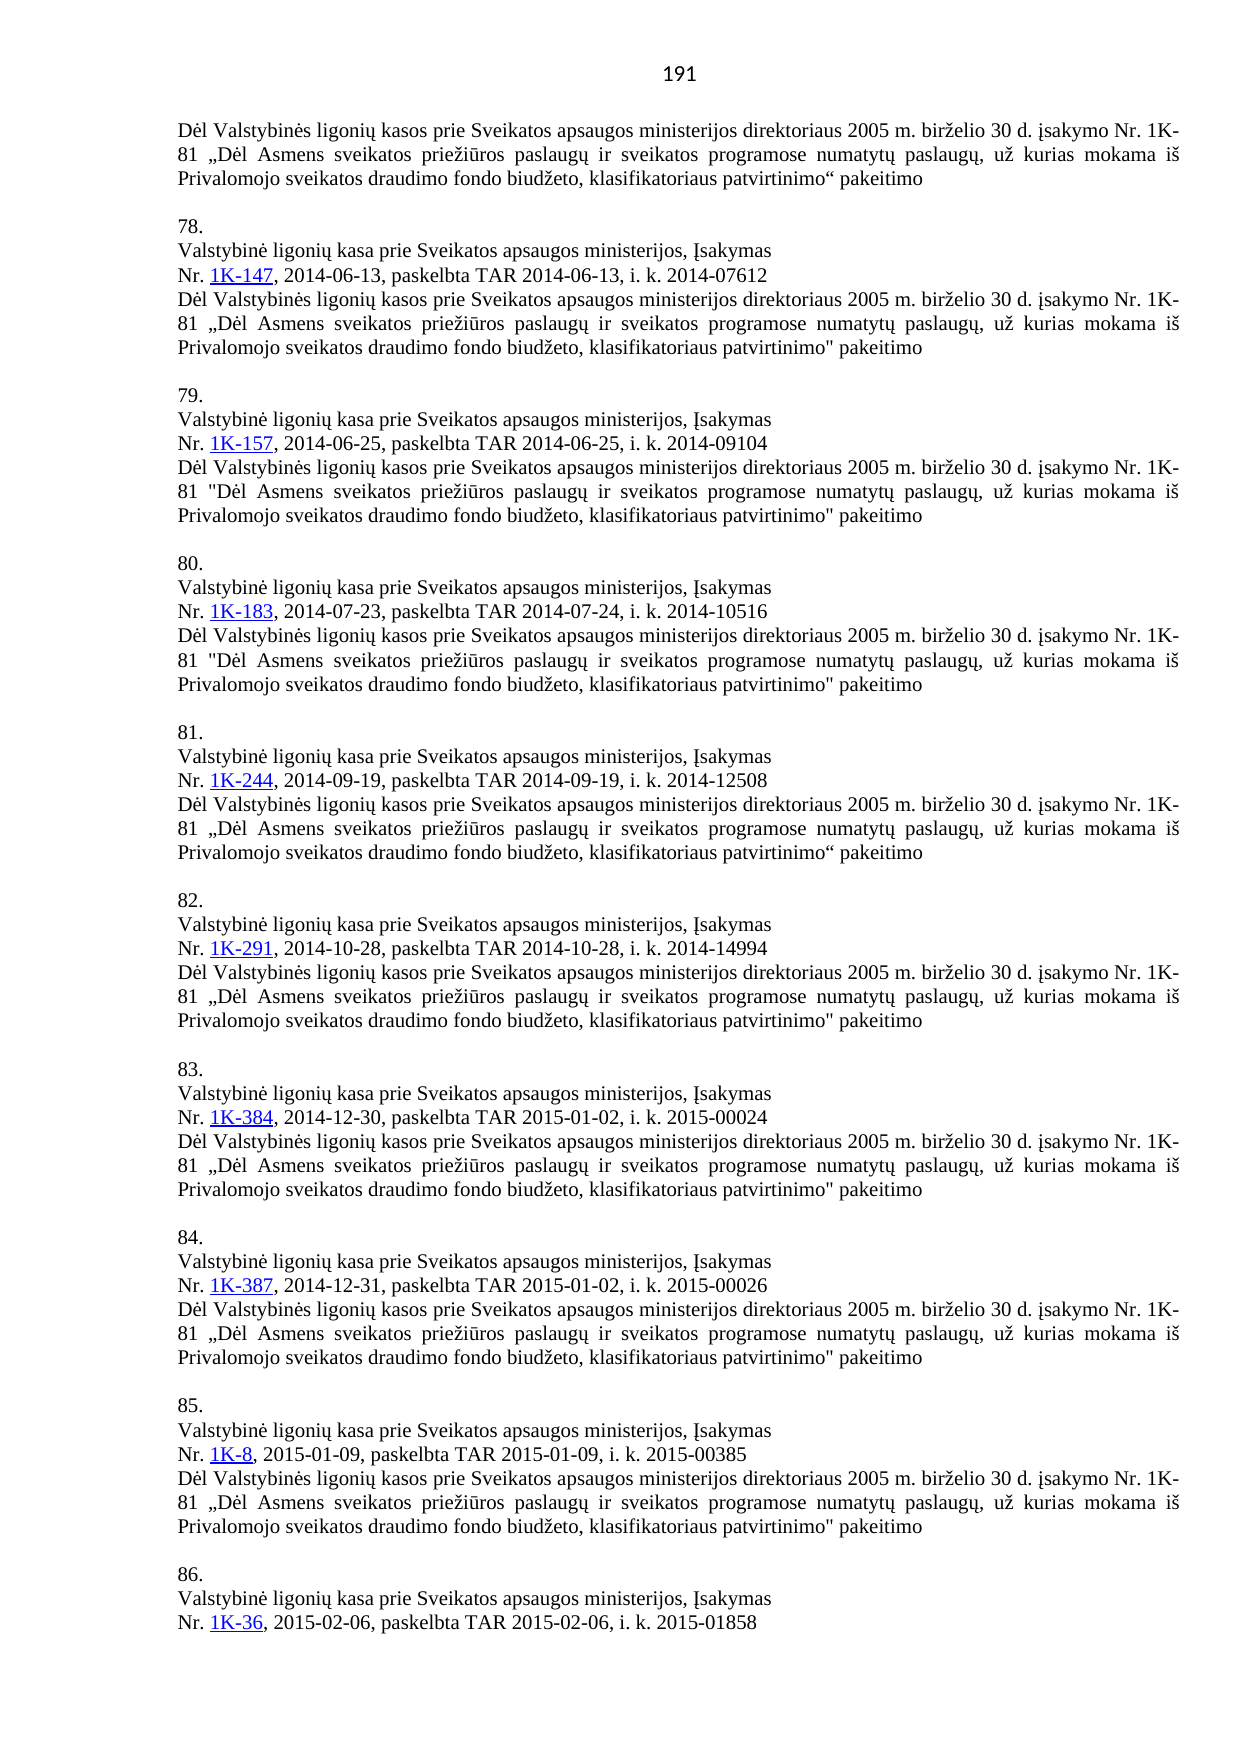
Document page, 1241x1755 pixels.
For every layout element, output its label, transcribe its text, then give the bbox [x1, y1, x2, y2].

text Nr. 1K-291, 2014-10-28, paskelbta TAR 2014-10-28, i. k. 2014-14994 [177, 936, 1181, 960]
text 79. [177, 383, 1181, 407]
text Valstybinė ligonių kasa prie Sveikatos apsaugos ministerijos, Įsakymas [177, 1249, 1181, 1273]
text Nr. 1K-387, 2014-12-31, paskelbta TAR 2015-01-02, i. k. 2015-00026 [177, 1273, 1181, 1297]
text Dėl Valstybinės ligonių kasos prie Sveikatos apsaugos ministerijos direktoriaus 2005 m. birželio 30 d. įsakymo Nr. 1K-81 „Dėl Asmens sveikatos priežiūros paslaugų ir sveikatos programose numatytų paslaugų, už kurias mokama iš Privalomojo sveikatos draudimo fondo biudžeto, klasifikatoriaus patvirtinimo“ pakeitimo [177, 118, 1181, 190]
text Nr. 1K-8, 2015-01-09, paskelbta TAR 2015-01-09, i. k. 2015-00385 [177, 1442, 1181, 1466]
text Valstybinė ligonių kasa prie Sveikatos apsaugos ministerijos, Įsakymas [177, 744, 1181, 768]
text Dėl Valstybinės ligonių kasos prie Sveikatos apsaugos ministerijos direktoriaus 2005 m. birželio 30 d. įsakymo Nr. 1K-81 "Dėl Asmens sveikatos priežiūros paslaugų ir sveikatos programose numatytų paslaugų, už kurias mokama iš Privalomojo sveikatos draudimo fondo biudžeto, klasifikatoriaus patvirtinimo" pakeitimo [177, 623, 1181, 696]
text 85. [177, 1393, 1181, 1417]
text Nr. 1K-384, 2014-12-30, paskelbta TAR 2015-01-02, i. k. 2015-00024 [177, 1105, 1181, 1129]
text 82. [177, 888, 1181, 912]
text Nr. 1K-183, 2014-07-23, paskelbta TAR 2014-07-24, i. k. 2014-10516 [177, 599, 1181, 623]
text Nr. 1K-147, 2014-06-13, paskelbta TAR 2014-06-13, i. k. 2014-07612 [177, 262, 1181, 287]
text 81. [177, 720, 1181, 744]
text Nr. 1K-36, 2015-02-06, paskelbta TAR 2015-02-06, i. k. 2015-01858 [177, 1610, 1181, 1634]
text 84. [177, 1225, 1181, 1249]
text Dėl Valstybinės ligonių kasos prie Sveikatos apsaugos ministerijos direktoriaus 2005 m. birželio 30 d. įsakymo Nr. 1K-81 „Dėl Asmens sveikatos priežiūros paslaugų ir sveikatos programose numatytų paslaugų, už kurias mokama iš Privalomojo sveikatos draudimo fondo biudžeto, klasifikatoriaus patvirtinimo" pakeitimo [177, 1129, 1181, 1201]
text 80. [177, 551, 1181, 575]
text Nr. 1K-244, 2014-09-19, paskelbta TAR 2014-09-19, i. k. 2014-12508 [177, 768, 1181, 792]
text Valstybinė ligonių kasa prie Sveikatos apsaugos ministerijos, Įsakymas [177, 1417, 1181, 1442]
text Valstybinė ligonių kasa prie Sveikatos apsaugos ministerijos, Įsakymas [177, 407, 1181, 431]
text Valstybinė ligonių kasa prie Sveikatos apsaugos ministerijos, Įsakymas [177, 1081, 1181, 1105]
text Dėl Valstybinės ligonių kasos prie Sveikatos apsaugos ministerijos direktoriaus 2005 m. birželio 30 d. įsakymo Nr. 1K-81 „Dėl Asmens sveikatos priežiūros paslaugų ir sveikatos programose numatytų paslaugų, už kurias mokama iš Privalomojo sveikatos draudimo fondo biudžeto, klasifikatoriaus patvirtinimo" pakeitimo [177, 287, 1181, 359]
text Valstybinė ligonių kasa prie Sveikatos apsaugos ministerijos, Įsakymas [177, 575, 1181, 599]
text Valstybinė ligonių kasa prie Sveikatos apsaugos ministerijos, Įsakymas [177, 912, 1181, 936]
text Dėl Valstybinės ligonių kasos prie Sveikatos apsaugos ministerijos direktoriaus 2005 m. birželio 30 d. įsakymo Nr. 1K-81 „Dėl Asmens sveikatos priežiūros paslaugų ir sveikatos programose numatytų paslaugų, už kurias mokama iš Privalomojo sveikatos draudimo fondo biudžeto, klasifikatoriaus patvirtinimo" pakeitimo [177, 960, 1181, 1032]
text 83. [177, 1057, 1181, 1081]
text 86. [177, 1562, 1181, 1586]
text 78. [177, 214, 1181, 238]
text Dėl Valstybinės ligonių kasos prie Sveikatos apsaugos ministerijos direktoriaus 2005 m. birželio 30 d. įsakymo Nr. 1K-81 „Dėl Asmens sveikatos priežiūros paslaugų ir sveikatos programose numatytų paslaugų, už kurias mokama iš Privalomojo sveikatos draudimo fondo biudžeto, klasifikatoriaus patvirtinimo" pakeitimo [177, 1297, 1181, 1369]
text Dėl Valstybinės ligonių kasos prie Sveikatos apsaugos ministerijos direktoriaus 2005 m. birželio 30 d. įsakymo Nr. 1K-81 „Dėl Asmens sveikatos priežiūros paslaugų ir sveikatos programose numatytų paslaugų, už kurias mokama iš Privalomojo sveikatos draudimo fondo biudžeto, klasifikatoriaus patvirtinimo" pakeitimo [177, 1466, 1181, 1538]
text Valstybinė ligonių kasa prie Sveikatos apsaugos ministerijos, Įsakymas [177, 1586, 1181, 1610]
text Nr. 1K-157, 2014-06-25, paskelbta TAR 2014-06-25, i. k. 2014-09104 [177, 431, 1181, 455]
text Valstybinė ligonių kasa prie Sveikatos apsaugos ministerijos, Įsakymas [177, 238, 1181, 262]
text Dėl Valstybinės ligonių kasos prie Sveikatos apsaugos ministerijos direktoriaus 2005 m. birželio 30 d. įsakymo Nr. 1K-81 „Dėl Asmens sveikatos priežiūros paslaugų ir sveikatos programose numatytų paslaugų, už kurias mokama iš Privalomojo sveikatos draudimo fondo biudžeto, klasifikatoriaus patvirtinimo“ pakeitimo [177, 792, 1181, 864]
text Dėl Valstybinės ligonių kasos prie Sveikatos apsaugos ministerijos direktoriaus 2005 m. birželio 30 d. įsakymo Nr. 1K-81 "Dėl Asmens sveikatos priežiūros paslaugų ir sveikatos programose numatytų paslaugų, už kurias mokama iš Privalomojo sveikatos draudimo fondo biudžeto, klasifikatoriaus patvirtinimo" pakeitimo [177, 455, 1181, 527]
